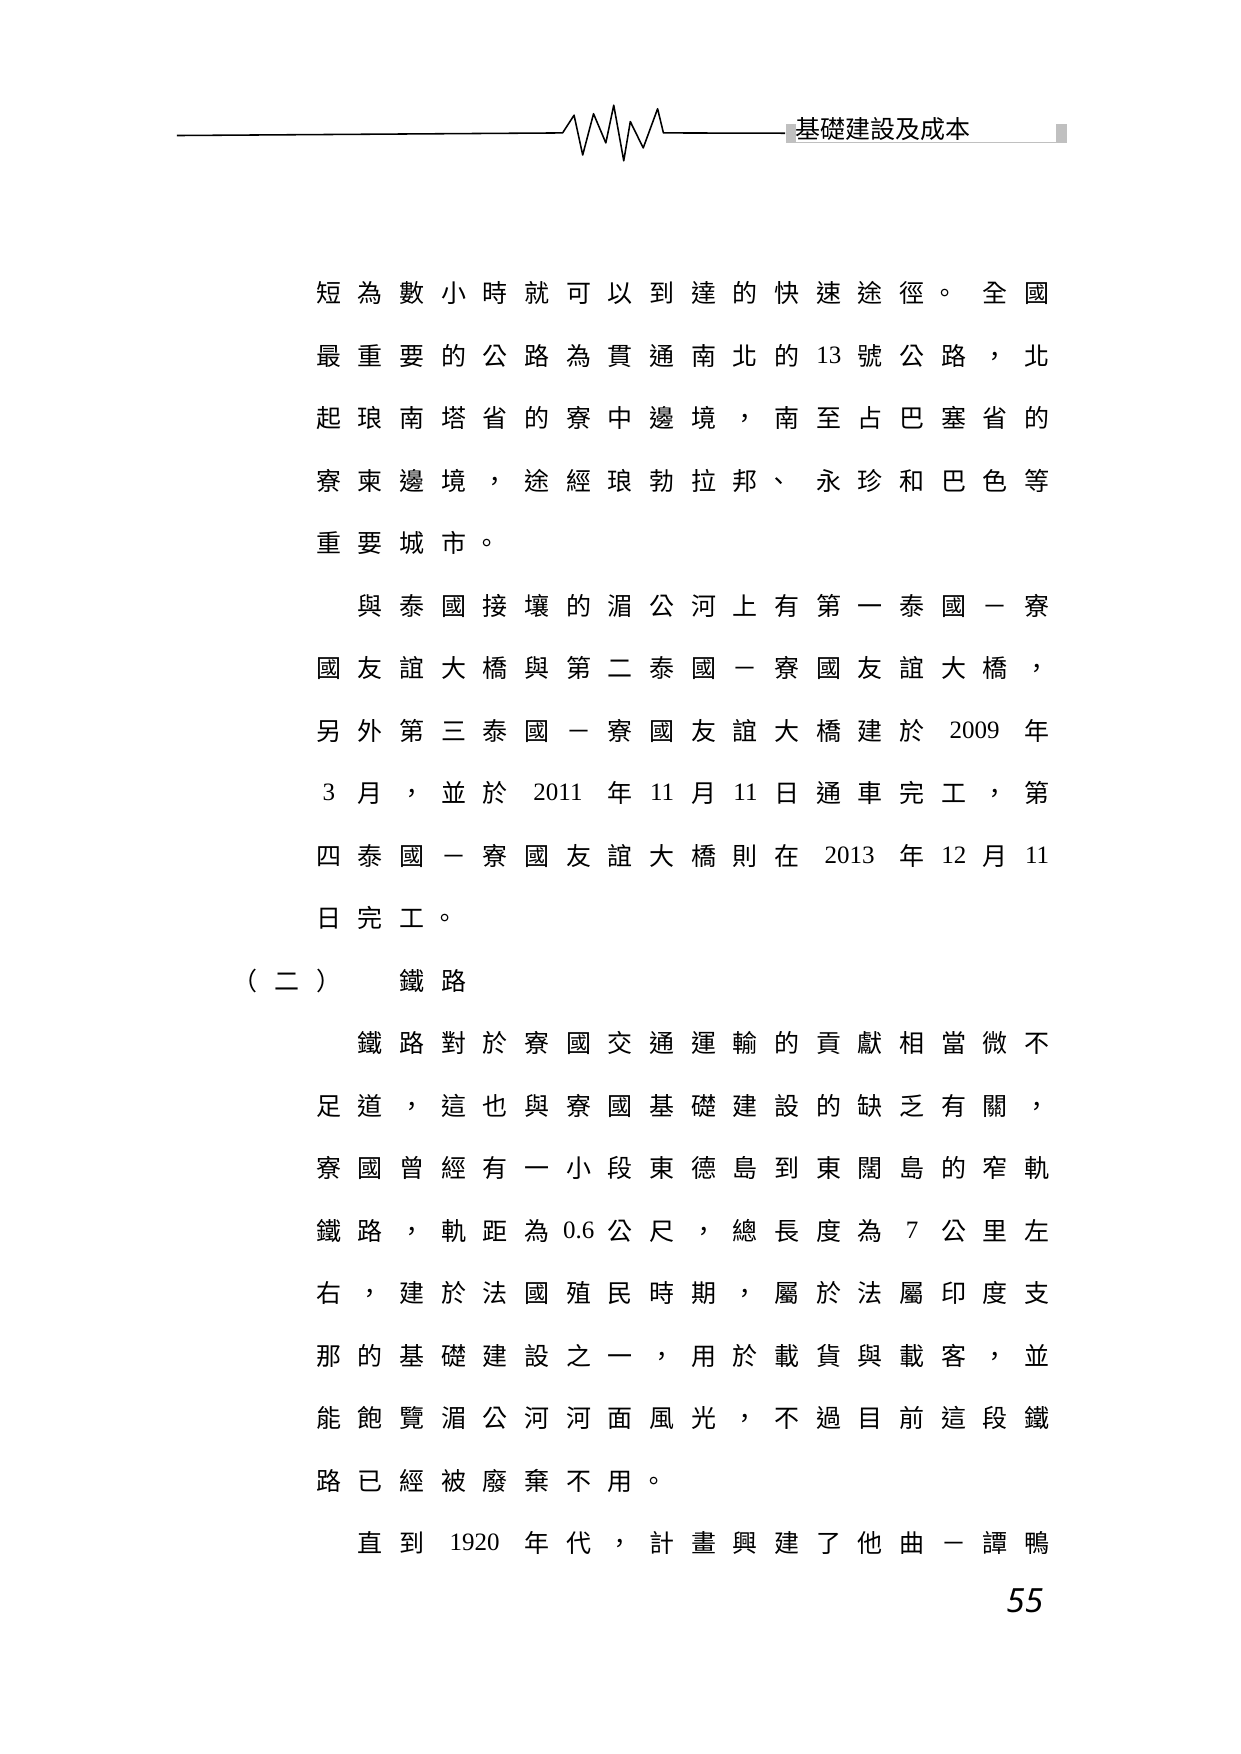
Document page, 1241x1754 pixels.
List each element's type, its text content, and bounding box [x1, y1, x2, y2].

text 與泰國接壤的湄公河上有第一泰國－寮國友誼大橋與第二泰國－寮國友誼大橋，另外第三泰國－寮國友誼大橋建於2009年3月，並於2011年11月11日通車完工，第四泰國－寮國友誼大橋則在2013年12月11日完工。 [281, 563, 1058, 938]
text 直到1920年代，計畫興建了他曲－譚鴨 [281, 1500, 1058, 1563]
text （二） 鐵路 [207, 938, 1058, 1000]
text 鐵路對於寮國交通運輸的貢獻相當微不足道，這也與寮國基礎建設的缺乏有關，寮國曾經有一小段東德島到東闊島的窄軌鐵路，軌距為0.6公尺，總長度為7公里左右，建於法國殖民時期，屬於法屬印度支那的基礎建設之一，用於載貨與載客，並能飽覽湄公河河面風光，不過目前這段鐵路已經被廢棄不用。 [281, 1000, 1058, 1500]
text 短為數小時就可以到達的快速途徑。全國最重要的公路為貫通南北的13號公路，北起琅南塔省的寮中邊境，南至占巴塞省的寮柬邊境，途經琅勃拉邦、永珍和巴色等重要城市。 [281, 250, 1058, 563]
